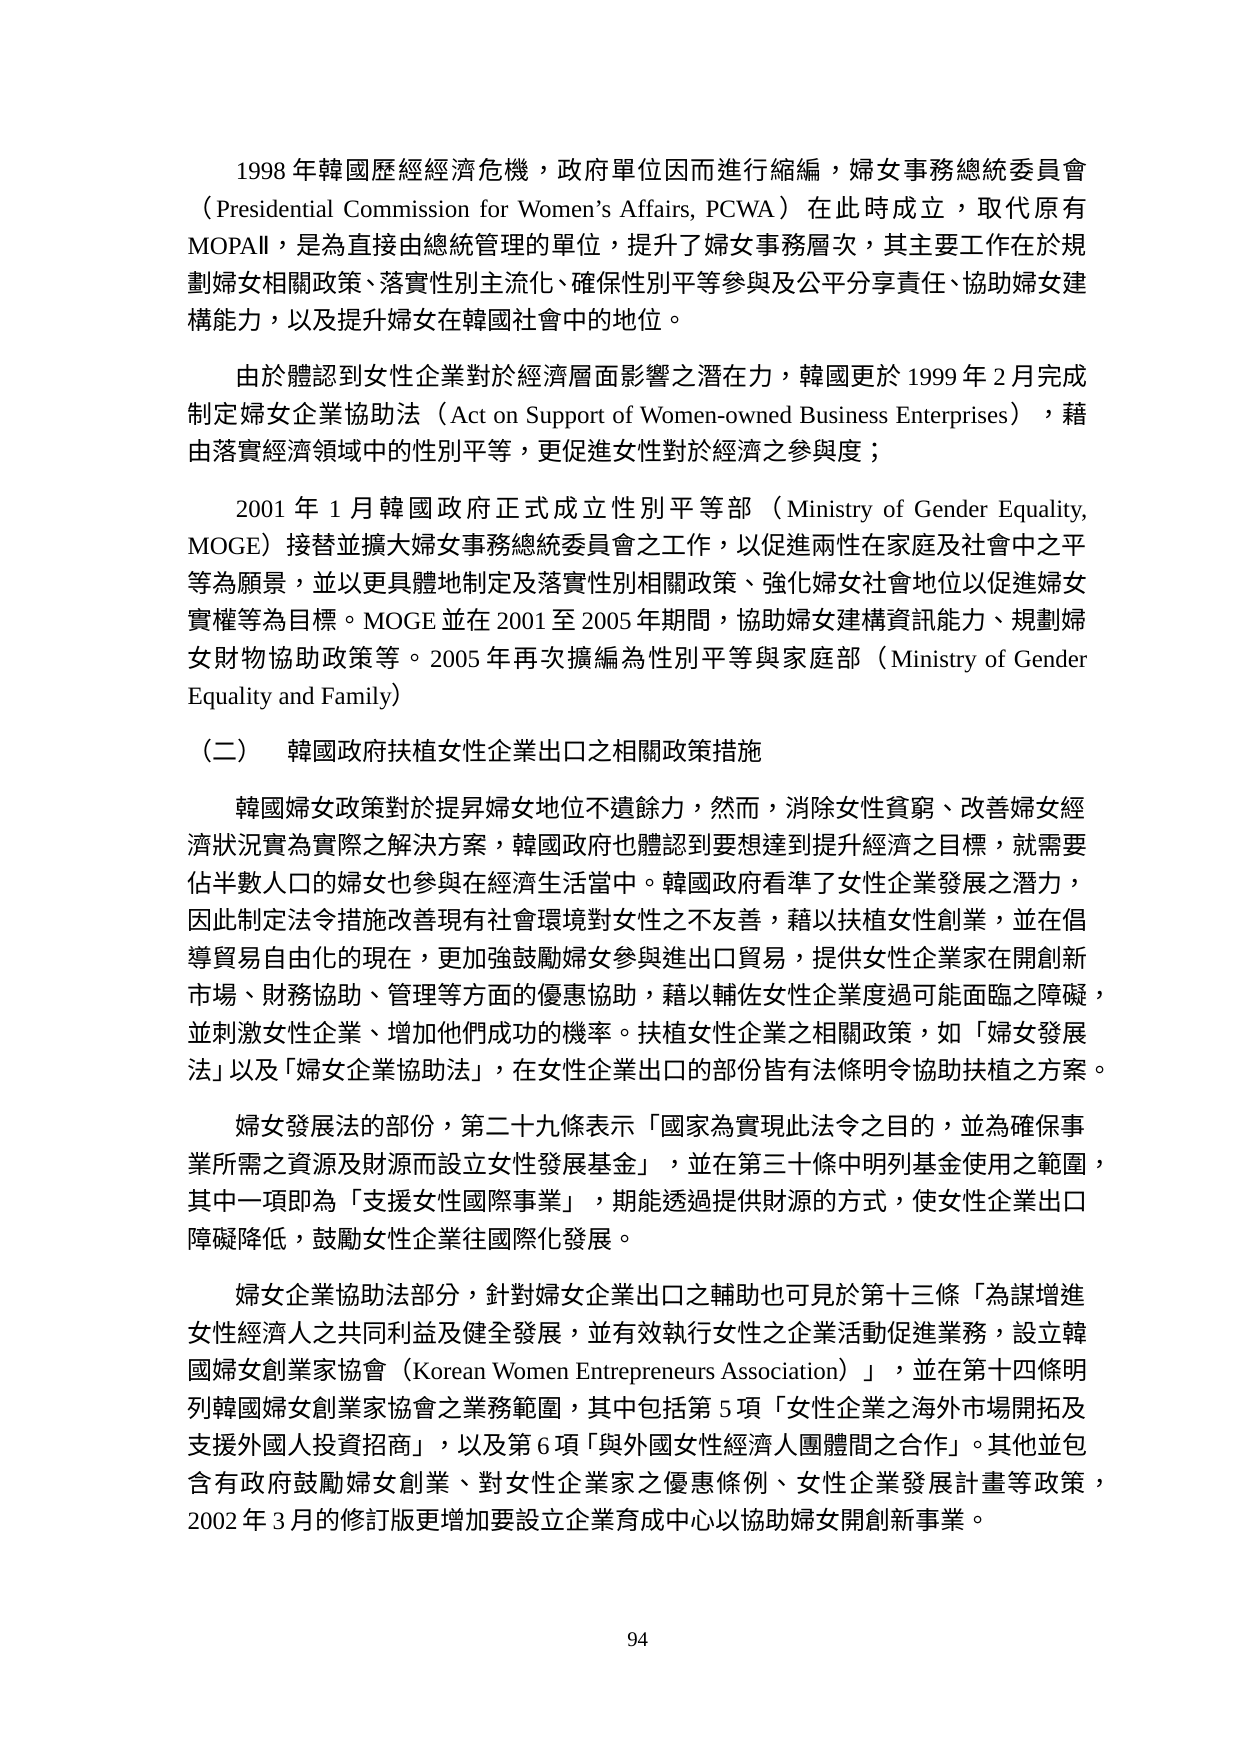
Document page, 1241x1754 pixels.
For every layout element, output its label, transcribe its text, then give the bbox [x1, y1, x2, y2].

text 婦女發展法的部份，第二十九條表示「國家為實現此法令之目的，並為確保事業所需之資源及財源而設立女性發展基金」，並在第三十條中明列基金使用之範圍，其中一項即為「支援女性國際事業」，期能透過提供財源的方式，使女性企業出口障礙降低，鼓勵女性企業往國際化發展。 [187, 1106, 1087, 1256]
text 婦女企業協助法部分，針對婦女企業出口之輔助也可見於第十三條「為謀增進女性經濟人之共同利益及健全發展，並有效執行女性之企業活動促進業務，設立韓國婦女創業家協會（Korean Women Entrepreneurs Association）」，並在第十四條明列韓國婦女創業家協會之業務範圍，其中包括第5項「女性企業之海外市場開拓及支援外國人投資招商」，以及第6項「與外國女性經濟人團體間之合作」。其他並包含有政府鼓勵婦女創業、對女性企業家之優惠條例、女性企業發展計畫等政策，2002年3月的修訂版更增加要設立企業育成中心以協助婦女開創新事業。 [187, 1275, 1087, 1537]
text 由於體認到女性企業對於經濟層面影響之潛在力，韓國更於1999年2月完成制定婦女企業協助法（Act on Support of Women-owned Business Enterprises），藉由落實經濟領域中的性別平等，更促進女性對於經濟之參與度； [187, 356, 1087, 469]
text 1998年韓國歷經經濟危機，政府單位因而進行縮編，婦女事務總統委員會（Presidential Commission for Women’s Affairs, PCWA）在此時成立，取代原有MOPAⅡ，是為直接由總統管理的單位，提升了婦女事務層次，其主要工作在於規劃婦女相關政策、落實性別主流化、確保性別平等參與及公平分享責任、協助婦女建構能力，以及提升婦女在韓國社會中的地位。 [187, 150, 1087, 337]
text 韓國婦女政策對於提昇婦女地位不遺餘力，然而，消除女性貧窮、改善婦女經濟狀況實為實際之解決方案，韓國政府也體認到要想達到提升經濟之目標，就需要佔半數人口的婦女也參與在經濟生活當中。韓國政府看準了女性企業發展之潛力，因此制定法令措施改善現有社會環境對女性之不友善，藉以扶植女性創業，並在倡導貿易自由化的現在，更加強鼓勵婦女參與進出口貿易，提供女性企業家在開創新市場、財務協助、管理等方面的優惠協助，藉以輔佐女性企業度過可能面臨之障礙，並刺激女性企業、增加他們成功的機率。扶植女性企業之相關政策，如「婦女發展法」以及「婦女企業協助法」，在女性企業出口的部份皆有法條明令協助扶植之方案。 [187, 787, 1087, 1087]
list 韓國政府扶植女性企業出口之相關政策措施 [187, 731, 1087, 769]
text 2001年1月韓國政府正式成立性別平等部（Ministry of Gender Equality, MOGE）接替並擴大婦女事務總統委員會之工作，以促進兩性在家庭及社會中之平等為願景，並以更具體地制定及落實性別相關政策、強化婦女社會地位以促進婦女實權等為目標。MOGE並在2001至2005年期間，協助婦女建構資訊能力、規劃婦女財物協助政策等。2005年再次擴編為性別平等與家庭部（Ministry of Gender Equality and Family） [187, 487, 1087, 712]
